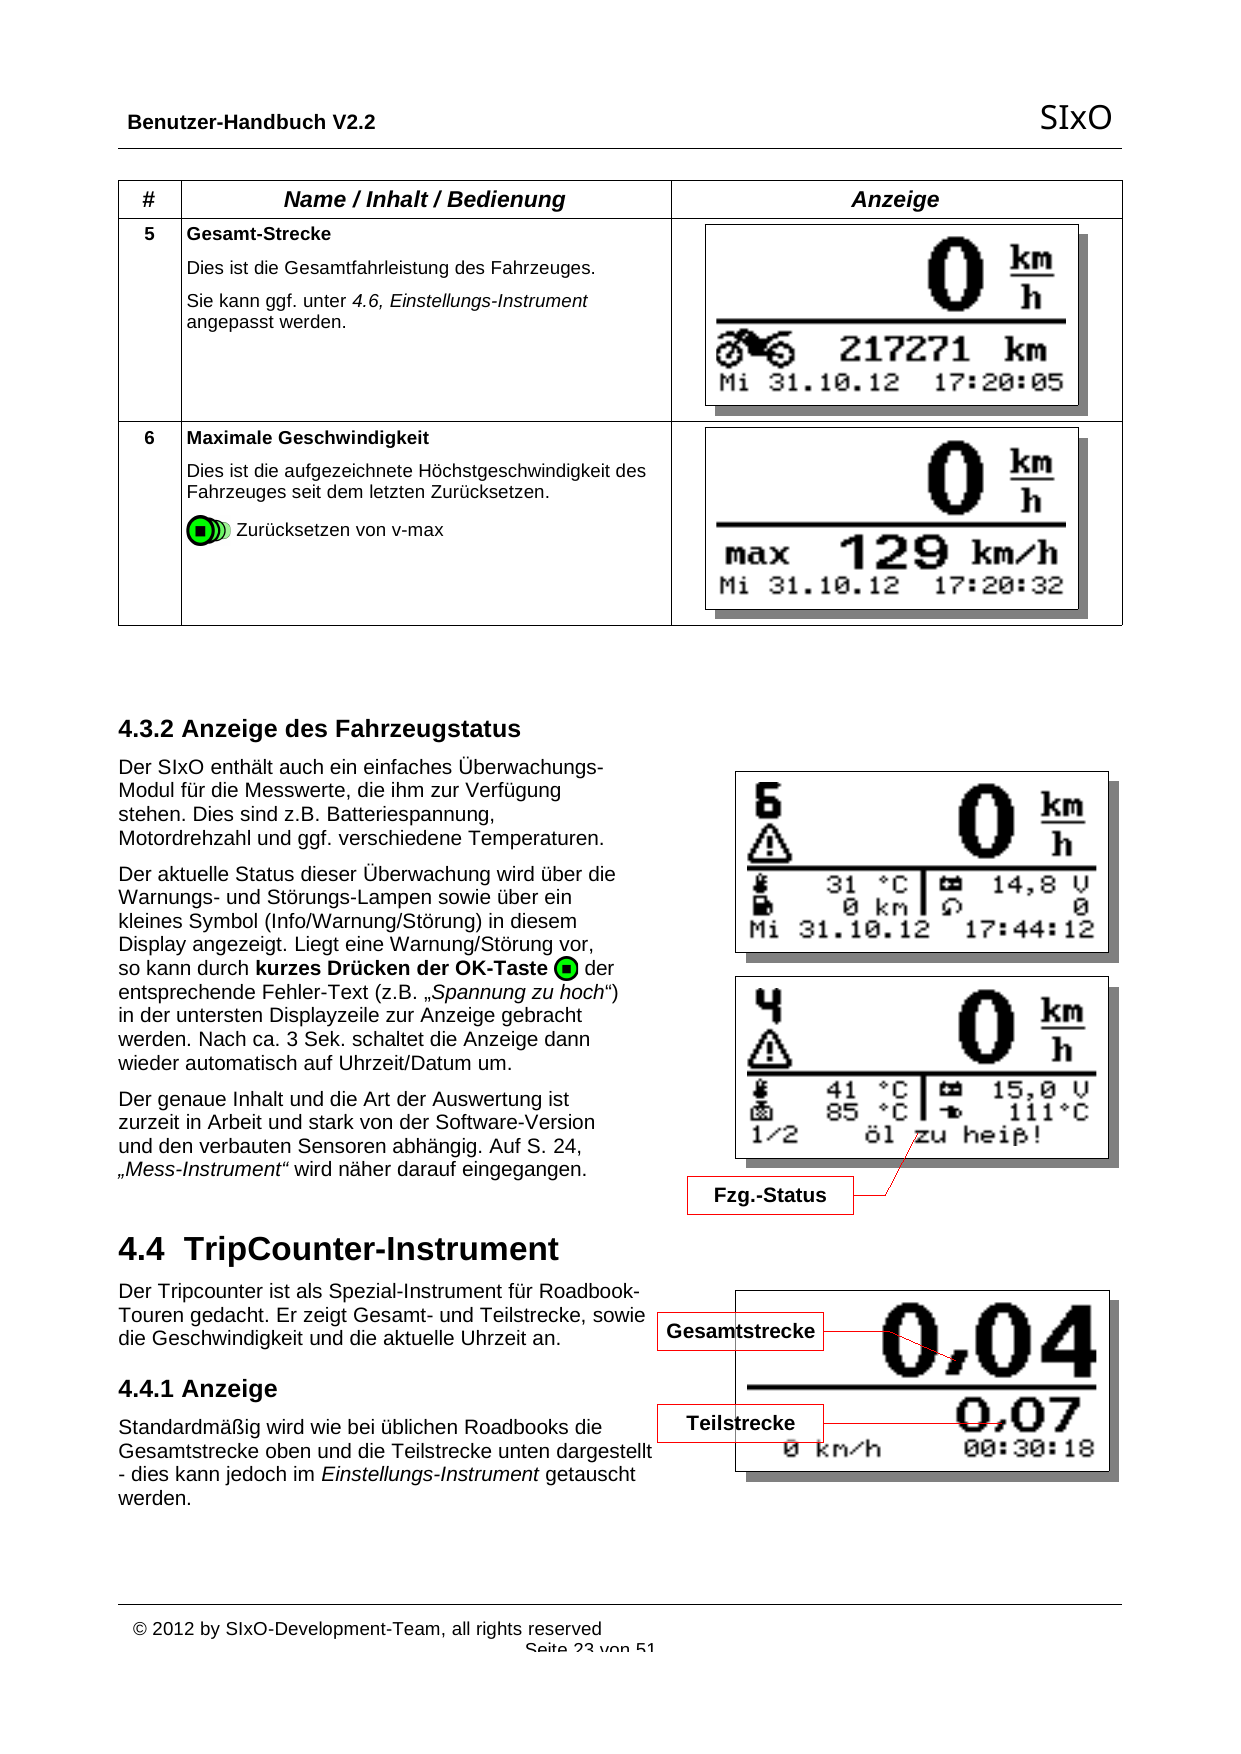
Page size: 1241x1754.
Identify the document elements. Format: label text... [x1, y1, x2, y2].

text Der SIxO enthält auch ein einfaches Überwachungs-Modul für die Messwerte, die ihm zur Verfügung stehen. Dies sind z.B. Batteriespannung, Motordrehzahl und ggf. verschiedene Temperaturen. [118, 755, 1122, 1220]
subtitle Anzeige des Fahrzeugstatus [118, 715, 1122, 743]
picture [747, 782, 1097, 941]
table_header # [119, 181, 181, 218]
subtitle TripCounter-Instrument [118, 1229, 1122, 1267]
picture [716, 235, 1066, 394]
table_cell 5 [119, 219, 181, 421]
picture [186, 515, 231, 546]
picture [554, 956, 579, 981]
text Der aktuelle Status dieser Überwachung wird über die Warnungs- und Störungs-Lampen sowie über ein kleines Symbol (Info/Warnung/Störung) in diesem Display angezeigt. Liegt eine Warnung/Störung vor, so kann durch kurzes Drücken der OK-Taste der entsprechende Fehler-Text (z.B. „Spannung zu hoch“) in der untersten Displayzeile zur Anzeige gebracht werden. Nach ca. 3 Sek. schaltet die Anzeige dann wieder automatisch auf Uhrzeit/Datum um. [118, 862, 681, 1074]
table_header Name / Inhalt / Bedienung [182, 181, 671, 218]
table_cell [672, 219, 1122, 421]
table_cell 6 [119, 422, 181, 625]
text Der Tripcounter ist als Spezial-Instrument für Roadbook-Touren gedacht. Er zeigt Gesamt- und Teilstrecke, sowie die Geschwindigkeit und die aktuelle Uhrzeit an. [118, 1279, 1122, 1350]
text Standardmäßig wird wie bei üblichen Roadbooks die Gesamtstrecke oben und die Teilstrecke unten dargestellt - dies kann jedoch im Einstellungs-Instrument getauscht werden. [118, 1416, 1122, 1510]
picture [716, 439, 1066, 597]
table_cell [672, 422, 1122, 625]
text Der genaue Inhalt und die Art der Auswertung ist zurzeit in Arbeit und stark von der Software-Version und den verbauten Sensoren abhängig. Auf S. 24, „Mess-Instrument“ wird näher darauf eingegangen. [118, 1087, 681, 1181]
table_header Anzeige [672, 181, 1122, 218]
text [658, 1351, 735, 1404]
table_cell Maximale Geschwindigkeit Dies ist die aufgezeichnete Höchstgeschwindigkeit des Fahrzeuges seit dem letzten Zurücksetzen. Zurücksetzen von v-max [182, 422, 671, 625]
picture [747, 988, 1097, 1146]
table_cell Gesamt-Strecke Dies ist die Gesamtfahrleistung des Fahrzeuges. Sie kann ggf. unter 4.6, Einstellungs-Instrument angepasst werden. [182, 219, 671, 421]
picture [747, 1301, 1097, 1460]
subtitle Anzeige [118, 1375, 658, 1403]
text [658, 1443, 1119, 1506]
